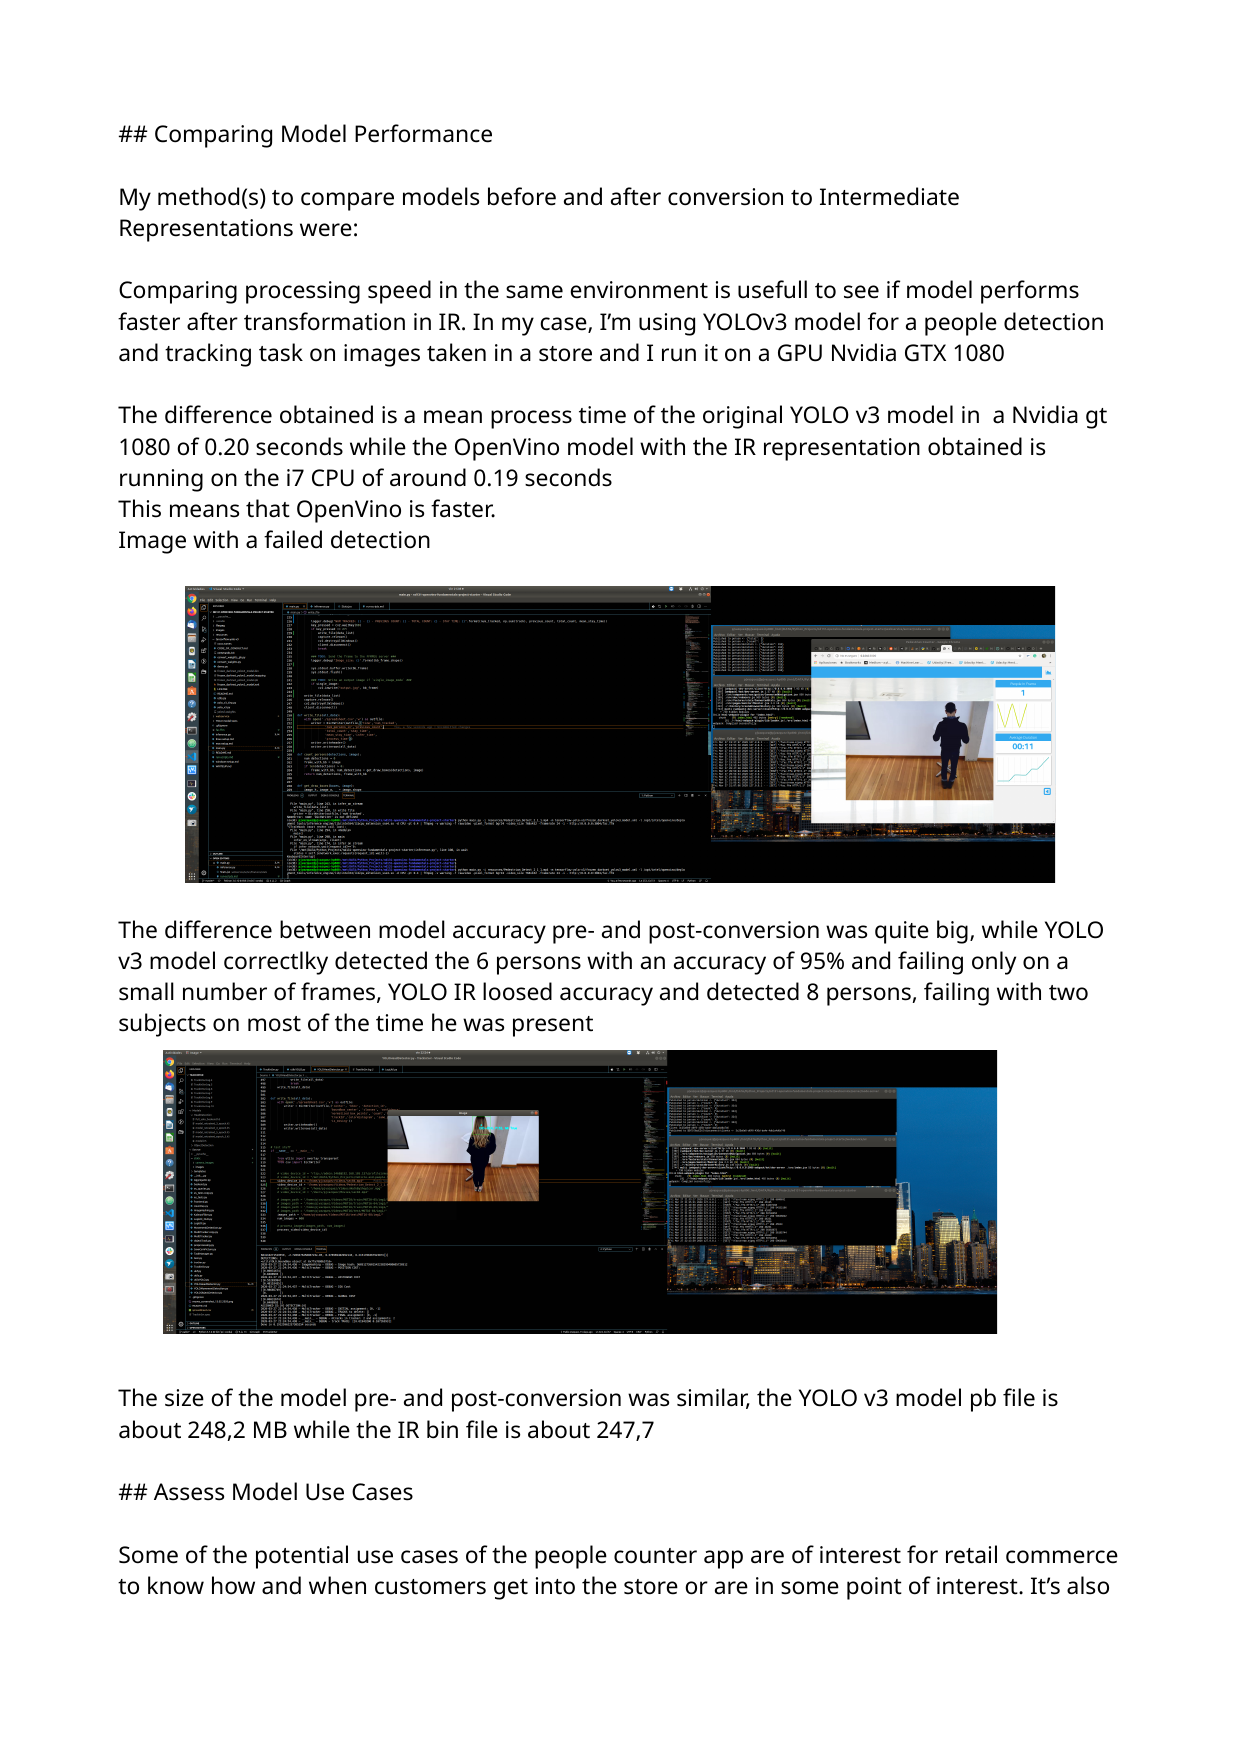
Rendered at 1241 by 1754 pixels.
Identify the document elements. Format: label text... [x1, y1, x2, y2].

text The difference obtained is a mean process time of the original YOLO v3 model in a Nvidia gt 1080 of 0.20 seconds while the OpenVino model with the IR representation obtained is running on the i7 CPU of around 0.19 seconds [118, 399, 1122, 493]
text ## Assess Model Use Cases [118, 1476, 1122, 1507]
picture [163, 1050, 998, 1334]
text My method(s) to compare models before and after conversion to Intermediate Representations were: [118, 181, 1122, 243]
text Some of the potential use cases of the people counter app are of interest for retail commerce to know how and when customers get into the store or are in some point of interest. It’s also [118, 1539, 1122, 1601]
text The difference between model accuracy pre- and post-conversion was quite big, while YOLO v3 model correctlky detected the 6 persons with an accuracy of 95% and failing only on a small number of frames, YOLO IR loosed accuracy and detected 8 persons, failing with two subjects on most of the time he was present [118, 914, 1122, 1039]
text Comparing processing speed in the same environment is usefull to see if model performs faster after transformation in IR. In my case, I’m using YOLOv3 model for a people detection and tracking task on images taken in a store and I run it on a GPU Nvidia GTX 1080 [118, 274, 1122, 368]
text This means that OpenVino is faster. [118, 493, 1122, 524]
text Image with a failed detection [118, 524, 1122, 556]
text ## Comparing Model Performance [118, 118, 1122, 149]
text The size of the model pre- and post-conversion was similar, the YOLO v3 model pb file is about 248,2 MB while the IR bin file is about 247,7 [118, 1382, 1122, 1445]
picture [185, 586, 1056, 883]
